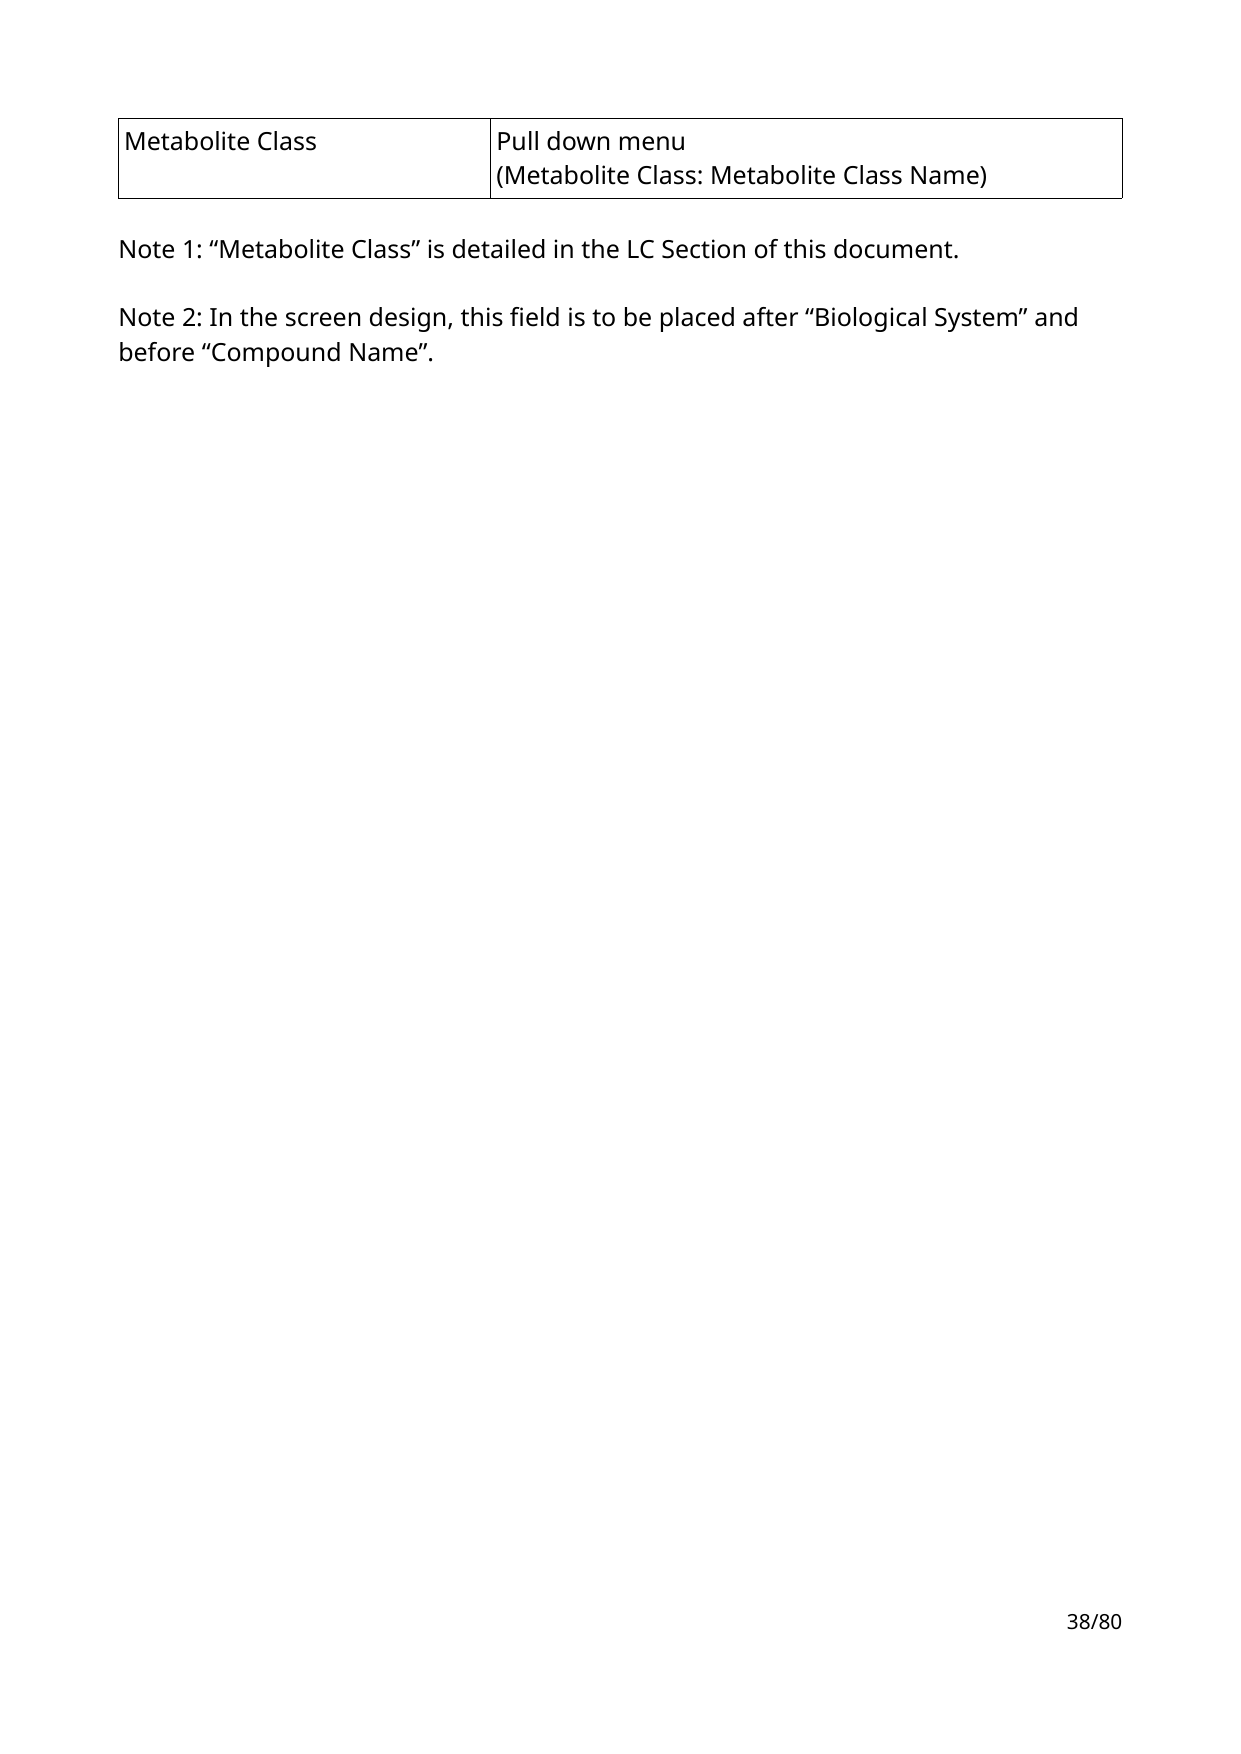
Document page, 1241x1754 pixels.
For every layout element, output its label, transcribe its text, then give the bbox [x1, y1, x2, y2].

text Note 1: “Metabolite Class” is detailed in the LC Section of this document. [118, 232, 1122, 266]
table_header Pull down menu (Metabolite Class: Metabolite Class Name) [491, 119, 1122, 198]
text Note 2: In the screen design, this field is to be placed after “Biological System” and before “Compound Name”. [118, 300, 1122, 368]
table_header Metabolite Class [119, 119, 490, 198]
